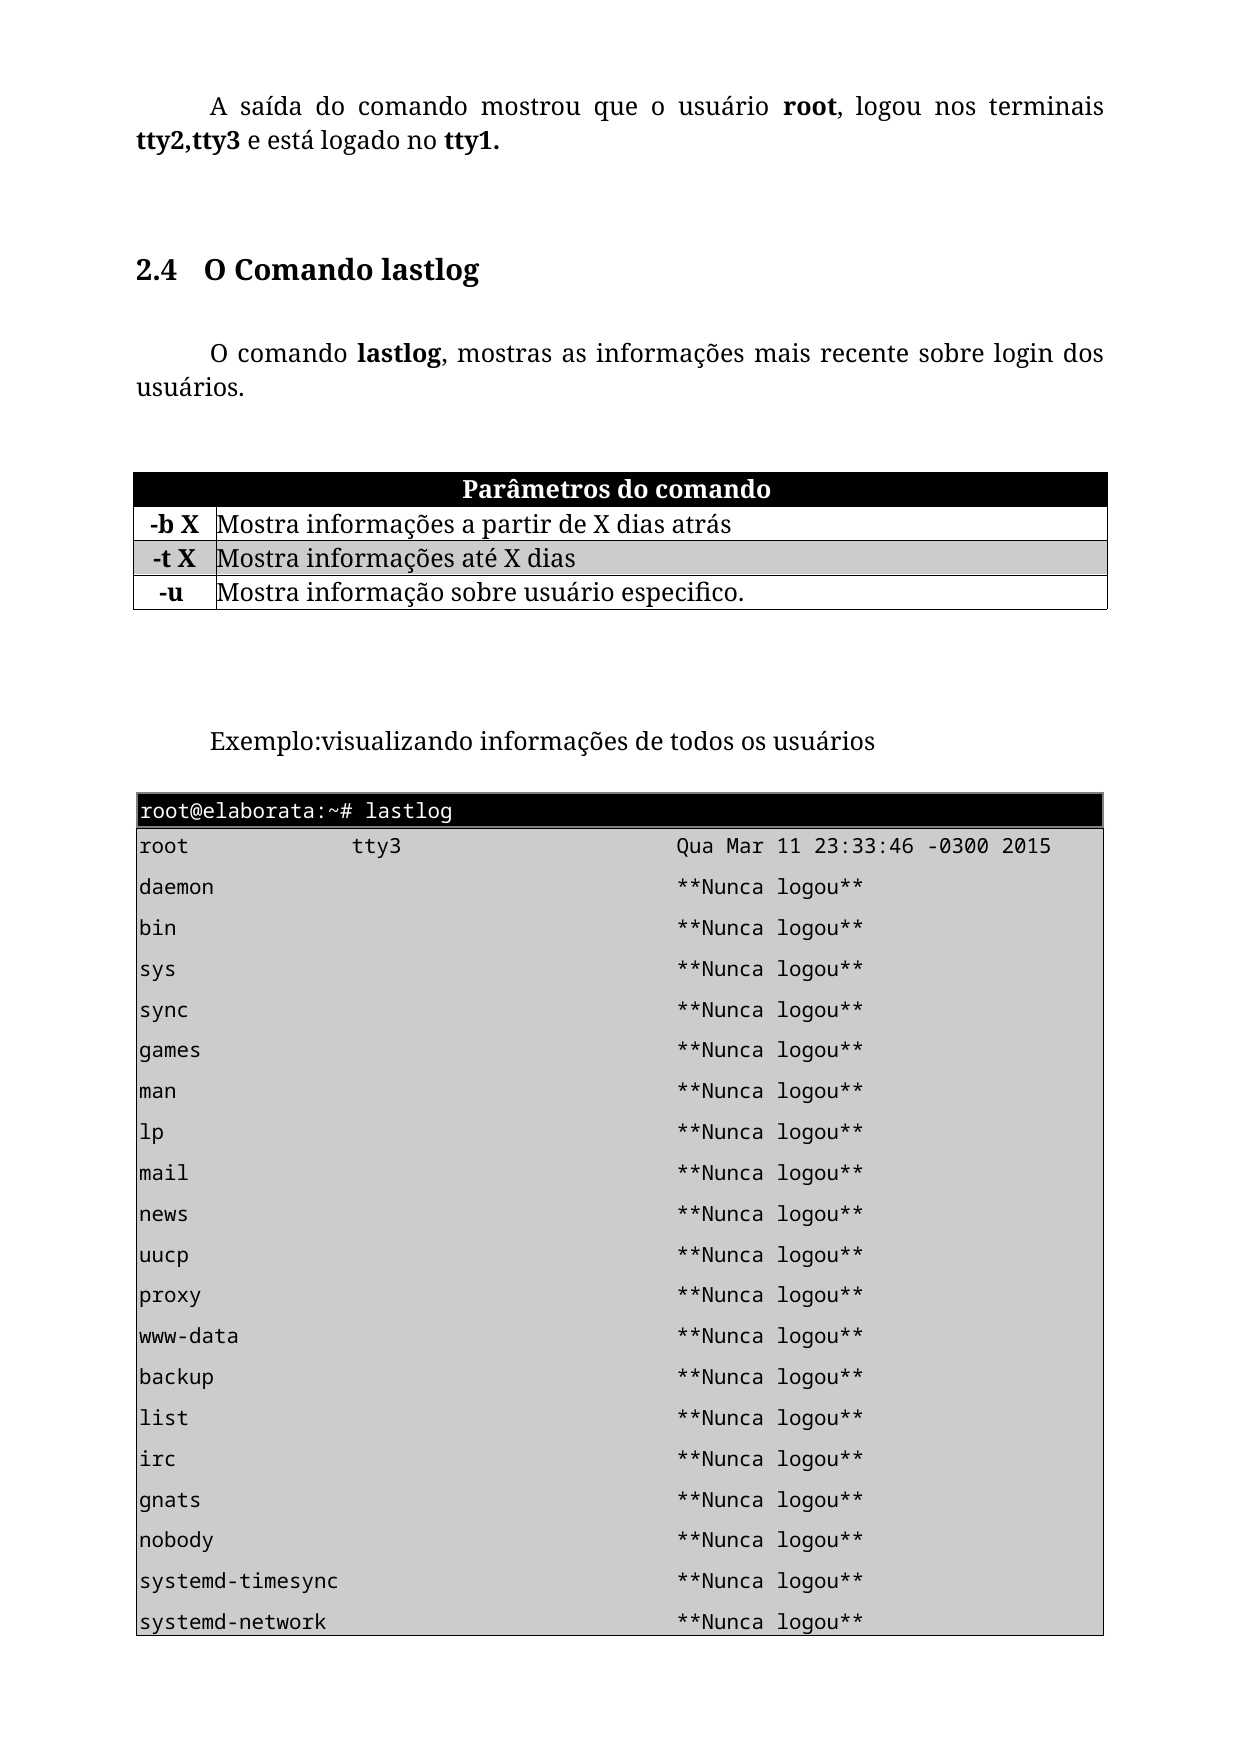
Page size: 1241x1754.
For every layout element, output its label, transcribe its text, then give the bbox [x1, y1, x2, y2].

text daemon **Nunca logou** [137, 869, 1103, 901]
text nobody **Nunca logou** [137, 1522, 1103, 1554]
text sys **Nunca logou** [137, 951, 1103, 982]
text proxy **Nunca logou** [137, 1277, 1103, 1309]
text mail **Nunca logou** [137, 1155, 1103, 1187]
text root@elaborata:~# lastlog [138, 794, 1102, 826]
subtitle O Comando lastlog [136, 250, 1104, 289]
table_cell Mostra informações a partir de X dias atrás [217, 507, 1107, 540]
text uucp **Nunca logou** [137, 1237, 1103, 1268]
text Exemplo:visualizando informações de todos os usuários [136, 723, 1104, 757]
table_cell Mostra informação sobre usuário especifico. [217, 576, 1107, 609]
text A saída do comando mostrou que o usuário root, logou nos terminais tty2,tty3 e está logado no tty1. [136, 89, 1104, 157]
text O comando lastlog, mostras as informações mais recente sobre login dos usuários. [136, 336, 1104, 404]
table_cell -u [134, 576, 216, 609]
text man **Nunca logou** [137, 1073, 1103, 1105]
text root tty3 Qua Mar 11 23:33:46 -0300 2015 [137, 829, 1103, 860]
text www-data **Nunca logou** [137, 1318, 1103, 1350]
table_cell -b X [134, 507, 216, 540]
text lp **Nunca logou** [137, 1114, 1103, 1146]
text backup **Nunca logou** [137, 1359, 1103, 1391]
text sync **Nunca logou** [137, 992, 1103, 1023]
text bin **Nunca logou** [137, 910, 1103, 942]
text irc **Nunca logou** [137, 1441, 1103, 1472]
table_cell -t X [134, 541, 216, 574]
text games **Nunca logou** [137, 1032, 1103, 1064]
text systemd-network **Nunca logou** [137, 1604, 1103, 1635]
text news **Nunca logou** [137, 1196, 1103, 1227]
text gnats **Nunca logou** [137, 1482, 1103, 1513]
text list **Nunca logou** [137, 1400, 1103, 1432]
table_cell Mostra informações até X dias [217, 541, 1107, 574]
text systemd-timesync **Nunca logou** [137, 1563, 1103, 1595]
